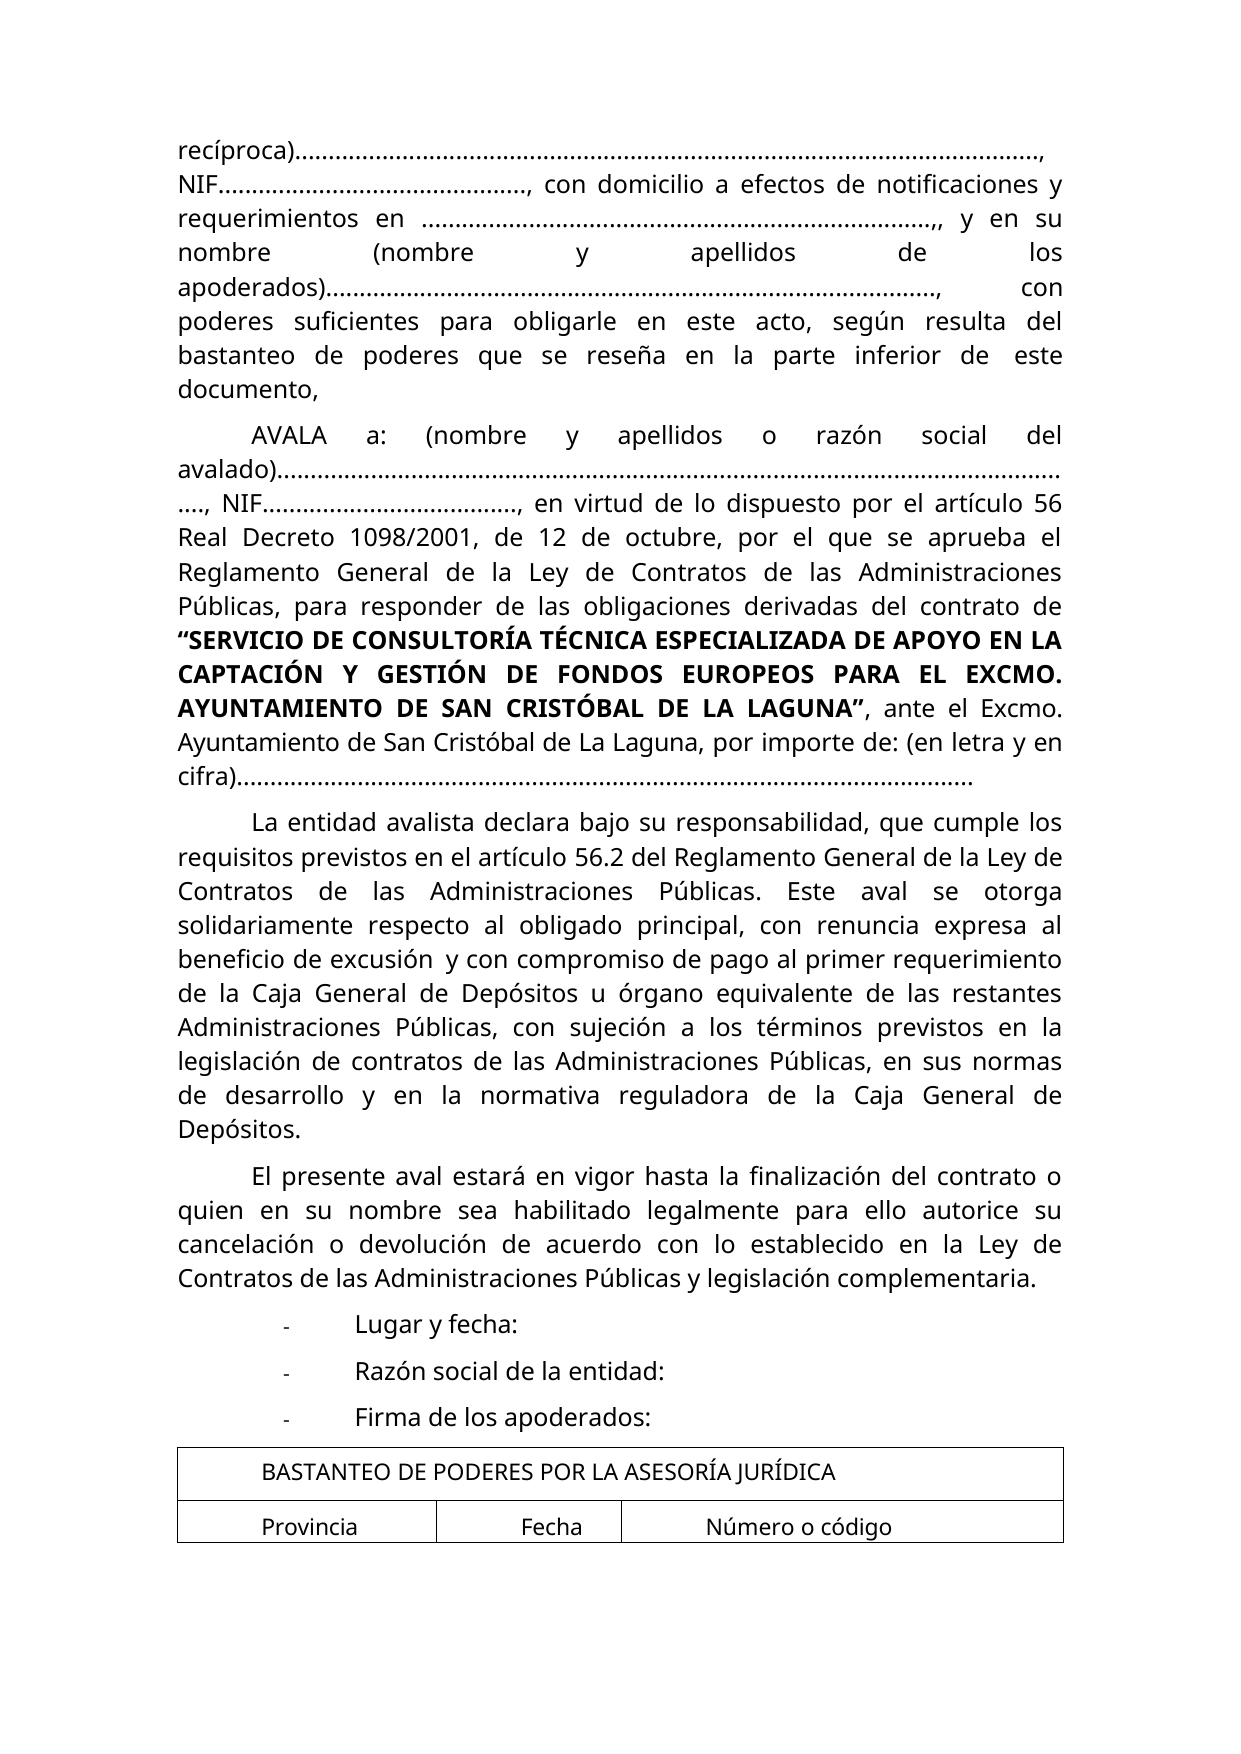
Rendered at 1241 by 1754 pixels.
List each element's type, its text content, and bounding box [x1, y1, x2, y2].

text El presente aval estará en vigor hasta la finalización del contrato o quien en su nombre sea habilitado legalmente para ello autorice su cancelación o devolución de acuerdo con lo establecido en la Ley de Contratos de las Administraciones Públicas y legislación complementaria. [177, 1158, 1063, 1294]
text AVALA a: (nombre y apellidos o razón social del avalado)........................................................................................................................., NIF......................................, en virtud de lo dispuesto por el artículo 56 Real Decreto 1098/2001, de 12 de octubre, por el que se aprueba el Reglamento General de la Ley de Contratos de las Administraciones Públicas, para responder de las obligaciones derivadas del contrato de “SERVICIO DE CONSULTORÍA TÉCNICA ESPECIALIZADA DE APOYO EN LA CAPTACIÓN Y GESTIÓN DE FONDOS EUROPEOS PARA EL EXCMO. AYUNTAMIENTO DE SAN CRISTÓBAL DE LA LAGUNA”, ante el Excmo. Ayuntamiento de San Cristóbal de La Laguna, por importe de: (en letra y en cifra).............................................................................................................. [177, 418, 1063, 793]
list Razón social de la entidad: [207, 1353, 1063, 1388]
table_cell Número o código [622, 1501, 1063, 1542]
table_cell Provincia [178, 1501, 436, 1542]
text La entidad avalista declara bajo su responsabilidad, que cumple los requisitos previstos en el artículo 56.2 del Reglamento General de la Ley de Contratos de las Administraciones Públicas. Este aval se otorga solidariamente respecto al obligado principal, con renuncia expresa al beneficio de excusión y con compromiso de pago al primer requerimiento de la Caja General de Depósitos u órgano equivalente de las restantes Administraciones Públicas, con sujeción a los términos previstos en la legislación de contratos de las Administraciones Públicas, en sus normas de desarrollo y en la normativa reguladora de la Caja General de Depósitos. [177, 805, 1063, 1146]
table_header BASTANTEO DE PODERES POR LA ASESORÍA JURÍDICA [178, 1448, 1063, 1500]
table_cell Fecha [437, 1501, 621, 1542]
list Firma de los apoderados: [207, 1400, 1063, 1434]
text recíproca)..............................................................................................................., NIF.............................................., con domicilio a efectos de notificaciones y requerimientos en ............................................................................,, y en su nombre (nombre y apellidos de los apoderados)..........................................................................................., con poderes suficientes para obligarle en este acto, según resulta del bastanteo de poderes que se reseña en la parte inferior de este documento, [177, 133, 1063, 405]
list Lugar y fecha: [207, 1307, 1063, 1341]
